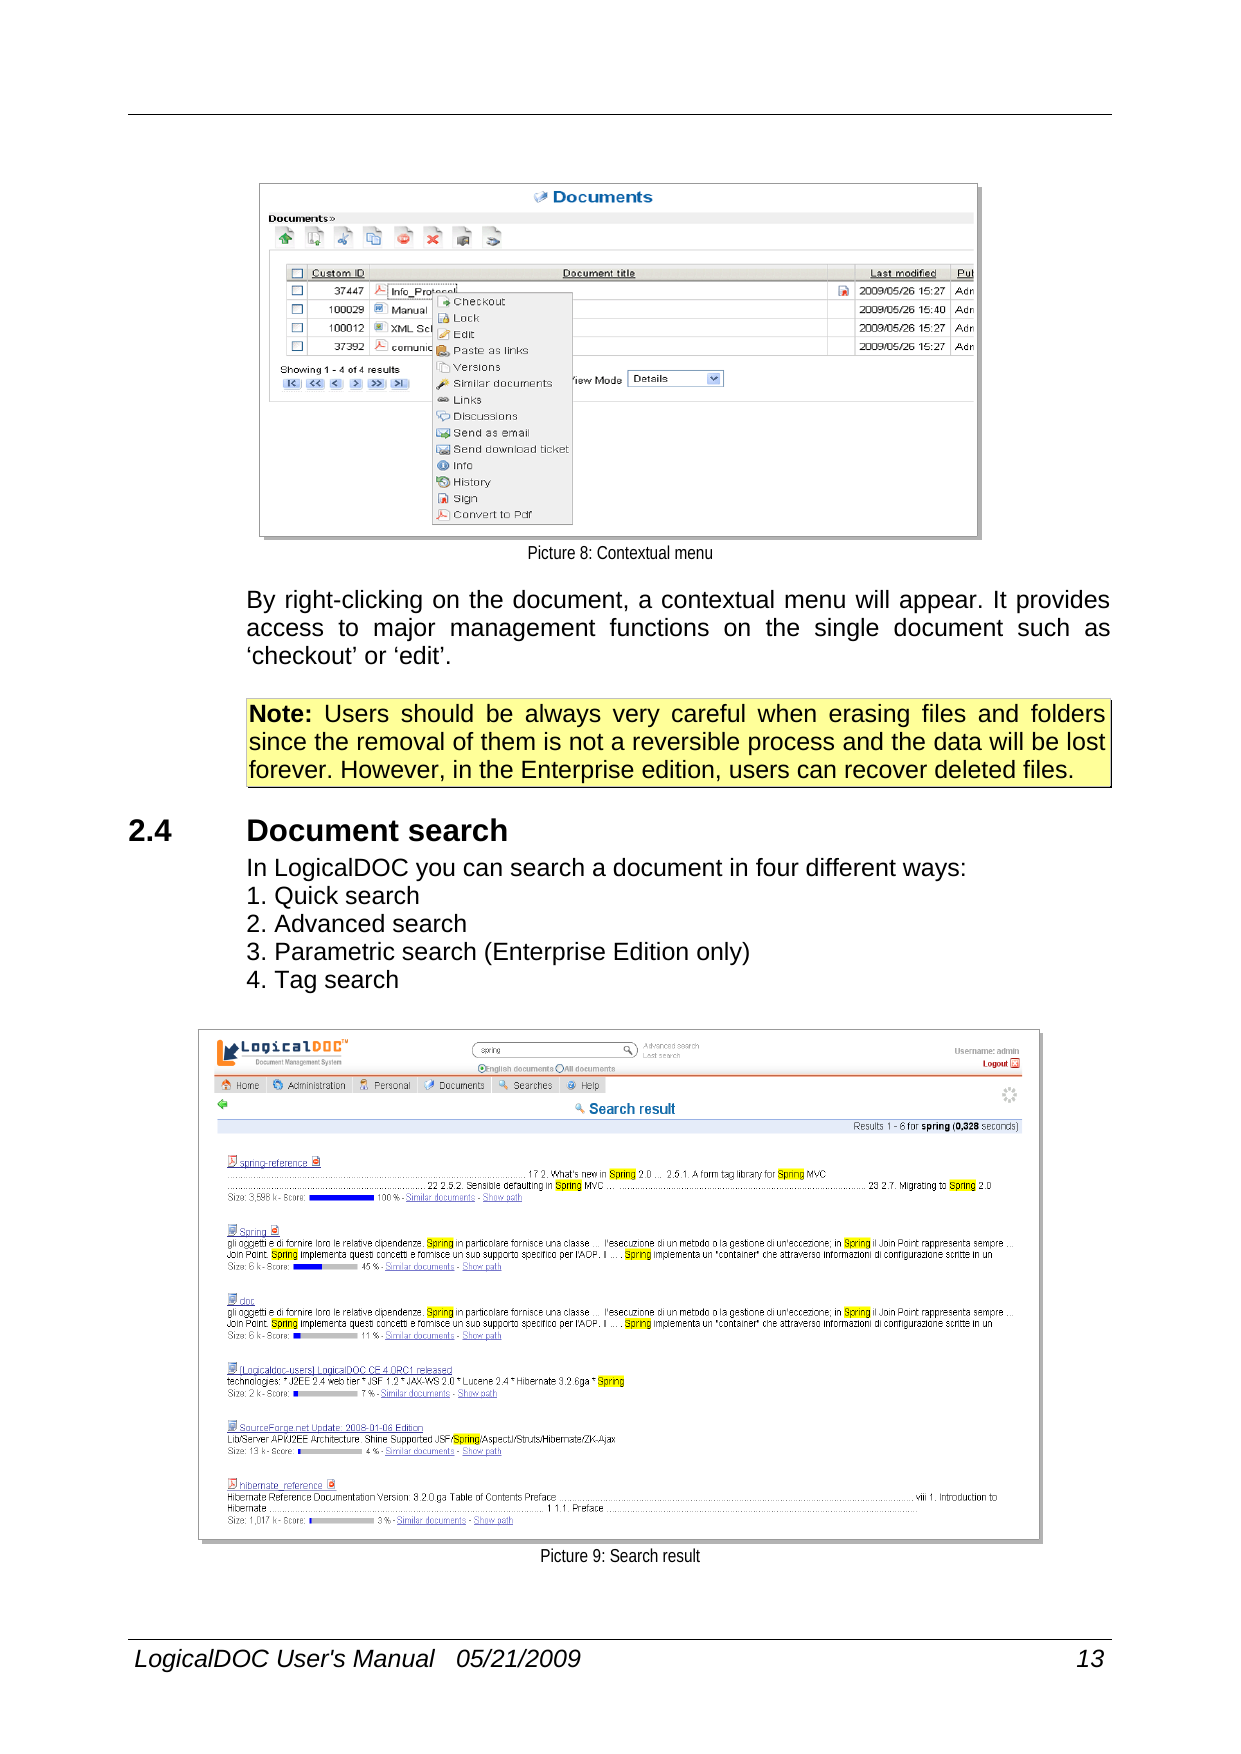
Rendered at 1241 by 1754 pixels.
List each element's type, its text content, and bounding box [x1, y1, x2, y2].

text By right-clicking on the document, a contextual menu will appear. It provides access to major management functions on the single document such as ‘checkout’ or ‘edit’. [246, 150, 1112, 670]
text Note: Users should be always very careful when erasing files and folders since the removal of them is not a reversible process and the data will be lost forever. However, in the Enterprise edition, users can recover deleted files. [247, 699, 1110, 786]
text 2. Advanced search [246, 910, 1112, 938]
text In LogicalDOC you can search a document in four different ways: [246, 854, 1112, 882]
text Picture 8: Contextual menu [256, 182, 984, 561]
text 1. Quick search [246, 882, 1112, 910]
text Picture 9: Search result [198, 1540, 1043, 1567]
text 3. Parametric search (Enterprise Edition only) [246, 938, 1112, 966]
subtitle Document search [128, 813, 1112, 848]
picture [214, 1037, 1023, 1530]
text 4. Tag search [246, 966, 1112, 994]
